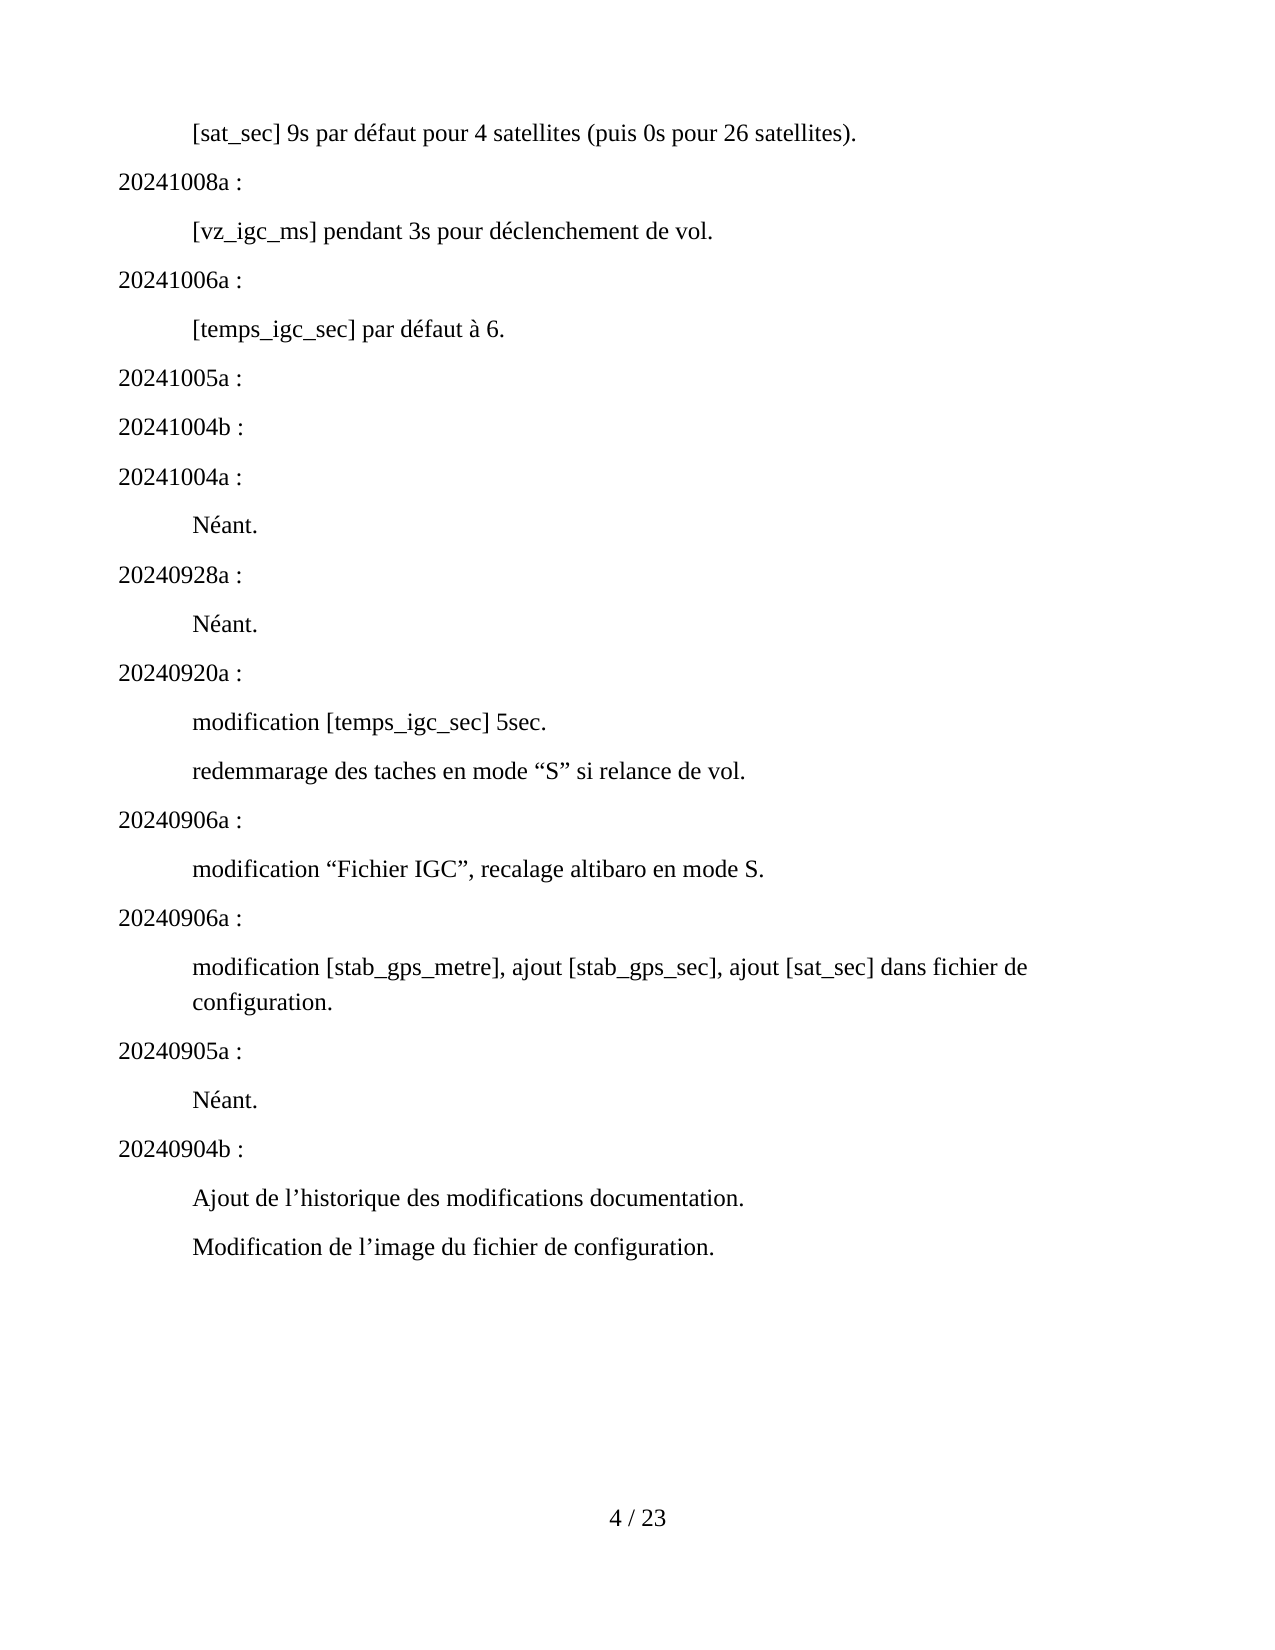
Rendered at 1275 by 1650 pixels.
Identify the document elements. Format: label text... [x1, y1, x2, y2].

text Néant. [118, 1085, 1157, 1113]
text [vz_igc_ms] pendant 3s pour déclenchement de vol. [118, 216, 1157, 245]
text Néant. [118, 511, 1157, 539]
text 20240906a : [118, 805, 1157, 834]
text modification [stab_gps_metre], ajout [stab_gps_sec], ajout [sat_sec] dans fichier de configuration. [118, 952, 1157, 1015]
text 20241004a : [118, 462, 1157, 490]
text Néant. [118, 609, 1157, 637]
text [temps_igc_sec] par défaut à 6. [118, 314, 1157, 343]
text modification [temps_igc_sec] 5sec. [118, 707, 1157, 736]
text [sat_sec] 9s par défaut pour 4 satellites (puis 0s pour 26 satellites). [118, 118, 1157, 147]
text Ajout de l’historique des modifications documentation. [118, 1183, 1157, 1212]
text Modification de l’image du fichier de configuration. [118, 1232, 1157, 1261]
text 20240906a : [118, 903, 1157, 932]
text 20240928a : [118, 560, 1157, 588]
text 20241008a : [118, 167, 1157, 196]
text 20241005a : [118, 363, 1157, 392]
text 20241004b : [118, 412, 1157, 441]
text 20241006a : [118, 265, 1157, 294]
text modification “Fichier IGC”, recalage altibaro en mode S. [118, 854, 1157, 883]
text 20240905a : [118, 1036, 1157, 1064]
text 20240920a : [118, 658, 1157, 687]
text redemmarage des taches en mode “S” si relance de vol. [118, 756, 1157, 785]
text 20240904b : [118, 1134, 1157, 1163]
